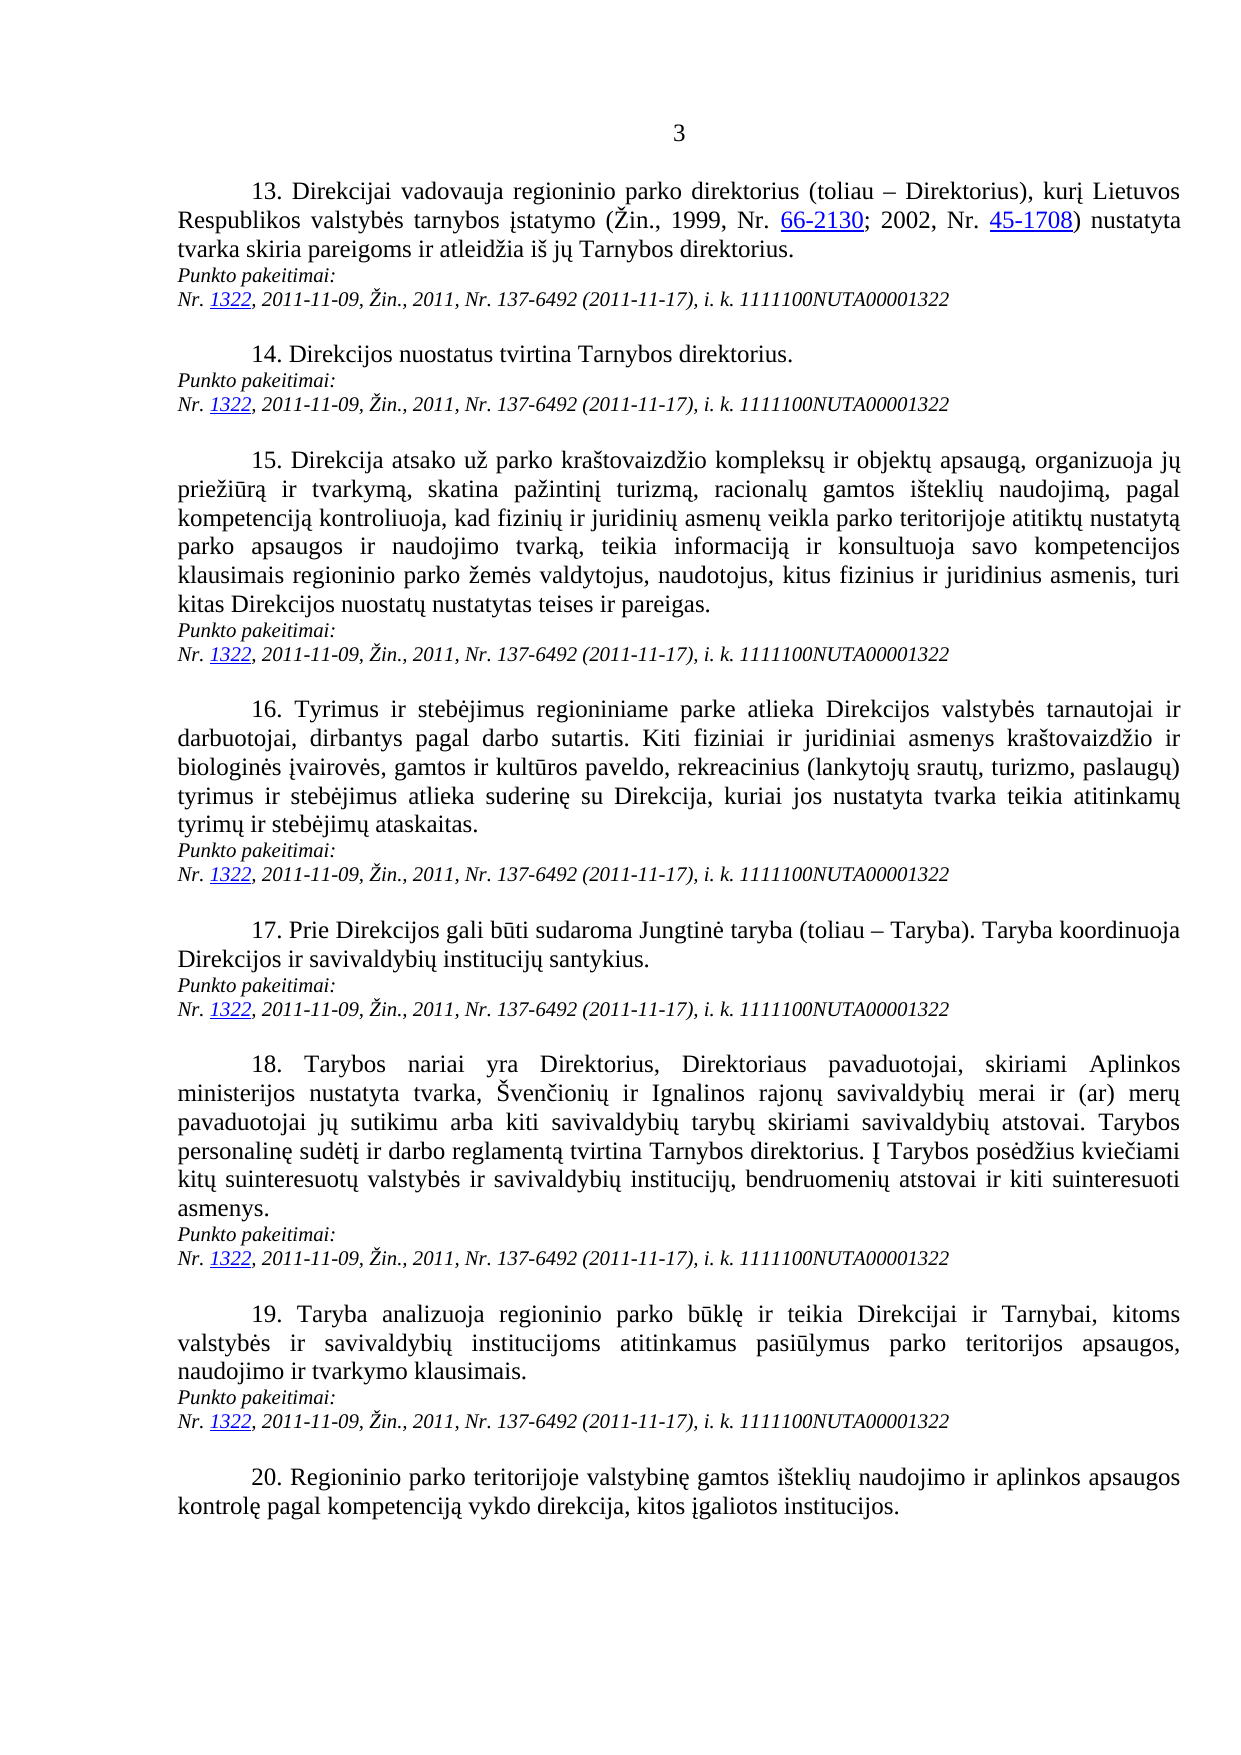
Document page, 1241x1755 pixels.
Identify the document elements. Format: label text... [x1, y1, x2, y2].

text 20. Regioninio parko teritorijoje valstybinę gamtos išteklių naudojimo ir aplinkos apsaugos kontrolę pagal kompetenciją vykdo direkcija, kitos įgaliotos institucijos. [177, 1462, 1181, 1519]
text Punkto pakeitimai: [177, 618, 1181, 642]
text 17. Prie Direkcijos gali būti sudaroma Jungtinė taryba (toliau – Taryba). Taryba koordinuoja Direkcijos ir savivaldybių institucijų santykius. [177, 915, 1181, 973]
text Nr. 1322, 2011-11-09, Žin., 2011, Nr. 137-6492 (2011-11-17), i. k. 1111100NUTA00001322 [177, 1409, 1181, 1433]
text Punkto pakeitimai: [177, 263, 1181, 287]
text Nr. 1322, 2011-11-09, Žin., 2011, Nr. 137-6492 (2011-11-17), i. k. 1111100NUTA00001322 [177, 862, 1181, 886]
text Punkto pakeitimai: [177, 838, 1181, 862]
text Punkto pakeitimai: [177, 1222, 1181, 1246]
text 19. Taryba analizuoja regioninio parko būklę ir teikia Direkcijai ir Tarnybai, kitoms valstybės ir savivaldybių institucijoms atitinkamus pasiūlymus parko teritorijos apsaugos, naudojimo ir tvarkymo klausimais. [177, 1299, 1181, 1385]
text 18. Tarybos nariai yra Direktorius, Direktoriaus pavaduotojai, skiriami Aplinkos ministerijos nustatyta tvarka, Švenčionių ir Ignalinos rajonų savivaldybių merai ir (ar) merų pavaduotojai jų sutikimu arba kiti savivaldybių tarybų skiriami savivaldybių atstovai. Tarybos personalinę sudėtį ir darbo reglamentą tvirtina Tarnybos direktorius. Į Tarybos posėdžius kviečiami kitų suinteresuotų valstybės ir savivaldybių institucijų, bendruomenių atstovai ir kiti suinteresuoti asmenys. [177, 1049, 1181, 1222]
text 16. Tyrimus ir stebėjimus regioniniame parke atlieka Direkcijos valstybės tarnautojai ir darbuotojai, dirbantys pagal darbo sutartis. Kiti fiziniai ir juridiniai asmenys kraštovaizdžio ir biologinės įvairovės, gamtos ir kultūros paveldo, rekreacinius (lankytojų srautų, turizmo, paslaugų) tyrimus ir stebėjimus atlieka suderinę su Direkcija, kuriai jos nustatyta tvarka teikia atitinkamų tyrimų ir stebėjimų ataskaitas. [177, 694, 1181, 838]
text Nr. 1322, 2011-11-09, Žin., 2011, Nr. 137-6492 (2011-11-17), i. k. 1111100NUTA00001322 [177, 392, 1181, 416]
text Nr. 1322, 2011-11-09, Žin., 2011, Nr. 137-6492 (2011-11-17), i. k. 1111100NUTA00001322 [177, 287, 1181, 311]
text Nr. 1322, 2011-11-09, Žin., 2011, Nr. 137-6492 (2011-11-17), i. k. 1111100NUTA00001322 [177, 1246, 1181, 1270]
text Punkto pakeitimai: [177, 973, 1181, 997]
text Punkto pakeitimai: [177, 368, 1181, 392]
text 14. Direkcijos nuostatus tvirtina Tarnybos direktorius. [177, 339, 1181, 368]
text 13. Direkcijai vadovauja regioninio parko direktorius (toliau – Direktorius), kurį Lietuvos Respublikos valstybės tarnybos įstatymo (Žin., 1999, Nr. 66-2130; 2002, Nr. 45-1708) nustatyta tvarka skiria pareigoms ir atleidžia iš jų Tarnybos direktorius. [177, 176, 1181, 263]
text Punkto pakeitimai: [177, 1385, 1181, 1409]
text 15. Direkcija atsako už parko kraštovaizdžio kompleksų ir objektų apsaugą, organizuoja jų priežiūrą ir tvarkymą, skatina pažintinį turizmą, racionalų gamtos išteklių naudojimą, pagal kompetenciją kontroliuoja, kad fizinių ir juridinių asmenų veikla parko teritorijoje atitiktų nustatytą parko apsaugos ir naudojimo tvarką, teikia informaciją ir konsultuoja savo kompetencijos klausimais regioninio parko žemės valdytojus, naudotojus, kitus fizinius ir juridinius asmenis, turi kitas Direkcijos nuostatų nustatytas teises ir pareigas. [177, 445, 1181, 618]
text Nr. 1322, 2011-11-09, Žin., 2011, Nr. 137-6492 (2011-11-17), i. k. 1111100NUTA00001322 [177, 997, 1181, 1021]
text Nr. 1322, 2011-11-09, Žin., 2011, Nr. 137-6492 (2011-11-17), i. k. 1111100NUTA00001322 [177, 642, 1181, 666]
